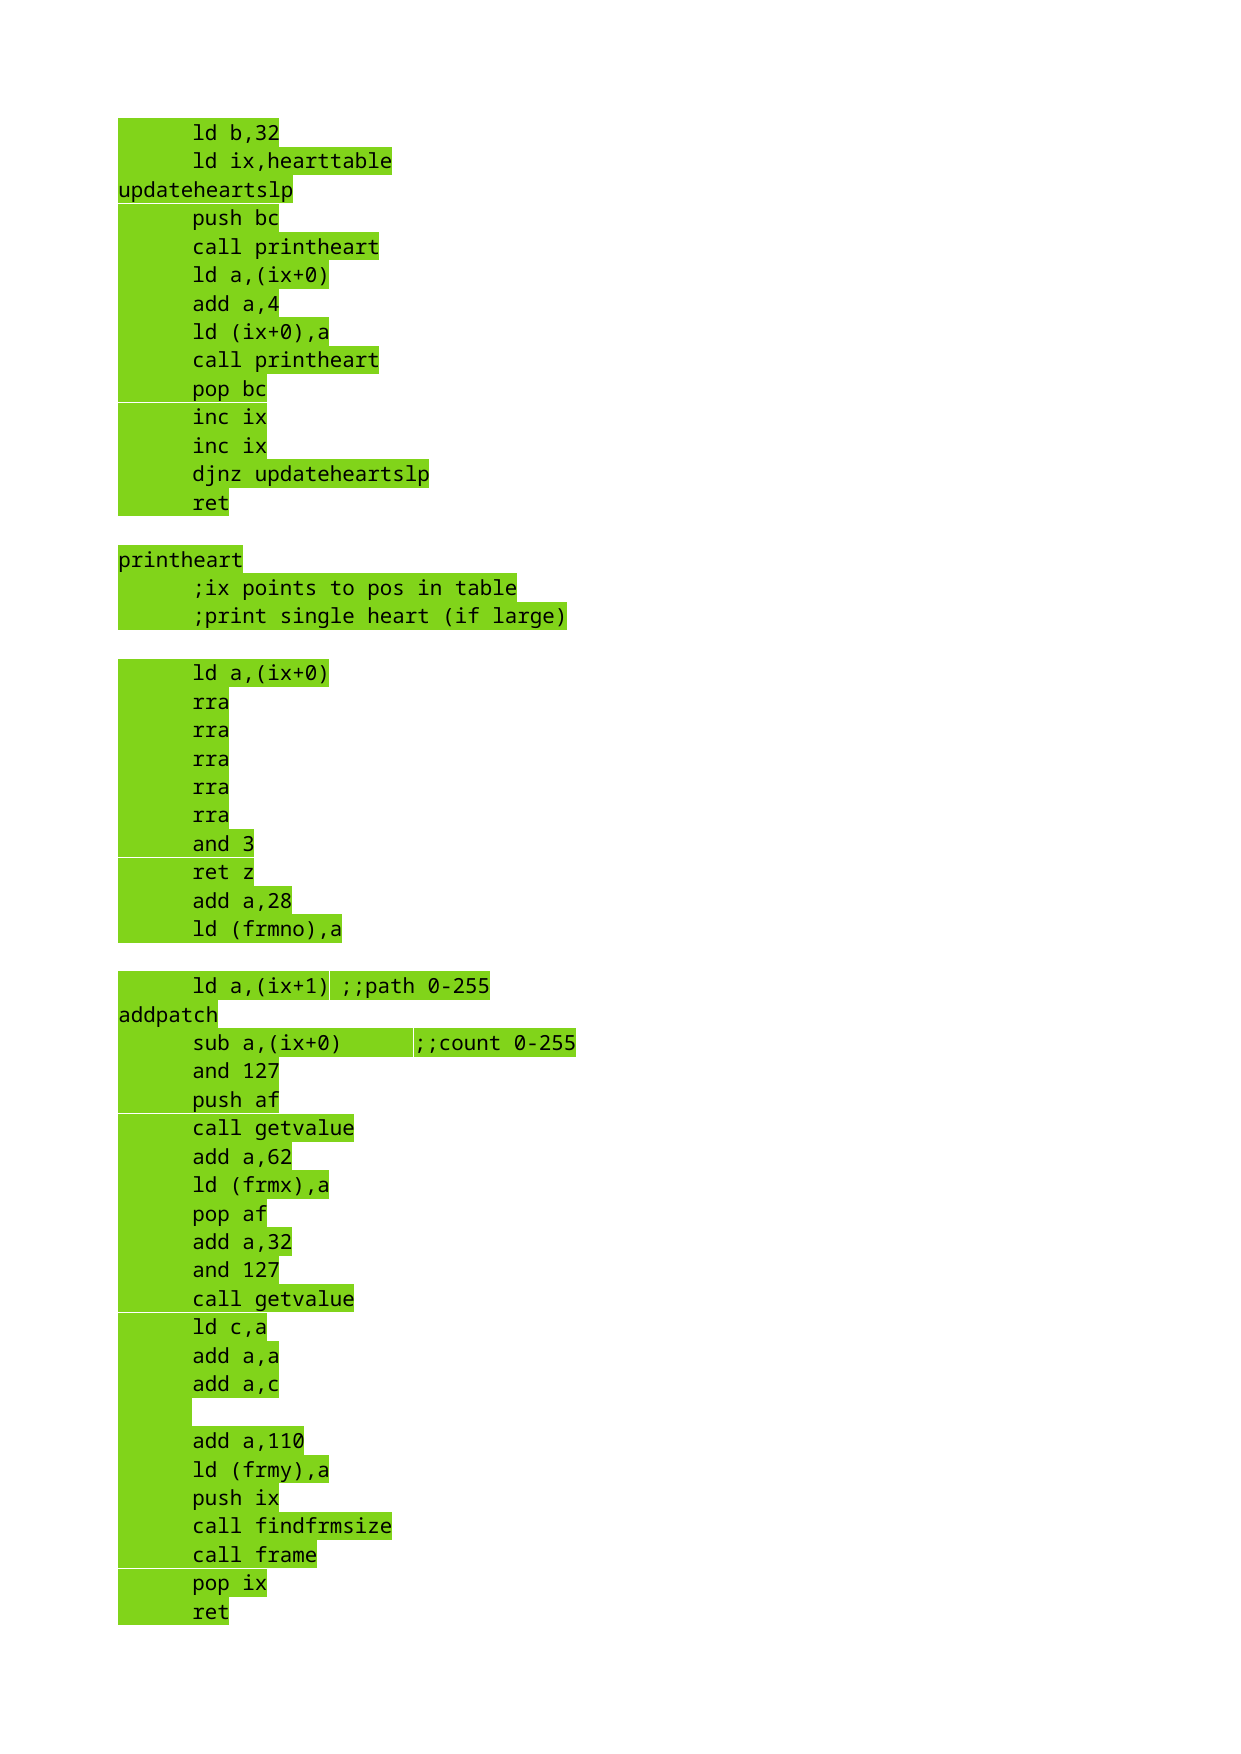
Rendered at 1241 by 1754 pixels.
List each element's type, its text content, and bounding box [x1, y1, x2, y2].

text ret [118, 488, 1122, 516]
text djnz updateheartslp [118, 459, 1122, 488]
text ld b,32 [118, 118, 1122, 147]
text call printheart [118, 232, 1122, 260]
text push af [118, 1085, 1122, 1113]
text ld ix,hearttable [118, 147, 1122, 175]
text push ix [118, 1483, 1122, 1512]
text call getvalue [118, 1284, 1122, 1312]
text ld c,a [118, 1312, 1122, 1341]
text ld (ix+0),a [118, 317, 1122, 346]
text inc ix [118, 402, 1122, 431]
text rra [118, 715, 1122, 744]
text rra [118, 801, 1122, 829]
text add a,a [118, 1341, 1122, 1369]
text addpatch [118, 1000, 1122, 1028]
text rra [118, 772, 1122, 801]
text rra [118, 744, 1122, 772]
text add a,28 [118, 886, 1122, 914]
text updateheartslp [118, 175, 1122, 203]
text ld (frmx),a [118, 1170, 1122, 1199]
text add a,62 [118, 1142, 1122, 1170]
text add a,110 [118, 1426, 1122, 1455]
text ld (frmno),a [118, 914, 1122, 943]
text sub a,(ix+0) ;;count 0-255 [118, 1028, 1122, 1057]
text push bc [118, 203, 1122, 232]
text ret [118, 1597, 1122, 1625]
text ret z [118, 857, 1122, 886]
text pop bc [118, 374, 1122, 402]
text call getvalue [118, 1113, 1122, 1142]
text and 127 [118, 1256, 1122, 1284]
text ld a,(ix+0) [118, 658, 1122, 687]
text and 3 [118, 829, 1122, 857]
text ld a,(ix+0) [118, 260, 1122, 289]
text pop af [118, 1199, 1122, 1227]
text ;ix points to pos in table [118, 573, 1122, 602]
text call printheart [118, 346, 1122, 374]
text ;print single heart (if large) [118, 602, 1122, 630]
text and 127 [118, 1057, 1122, 1085]
text call findfrmsize [118, 1512, 1122, 1540]
text rra [118, 687, 1122, 715]
text inc ix [118, 431, 1122, 459]
text ld (frmy),a [118, 1455, 1122, 1483]
text ld a,(ix+1) ;;path 0-255 [118, 971, 1122, 1000]
text printheart [118, 545, 1122, 573]
text add a,4 [118, 289, 1122, 317]
text add a,32 [118, 1227, 1122, 1256]
text pop ix [118, 1568, 1122, 1597]
text call frame [118, 1540, 1122, 1568]
text add a,c [118, 1369, 1122, 1398]
